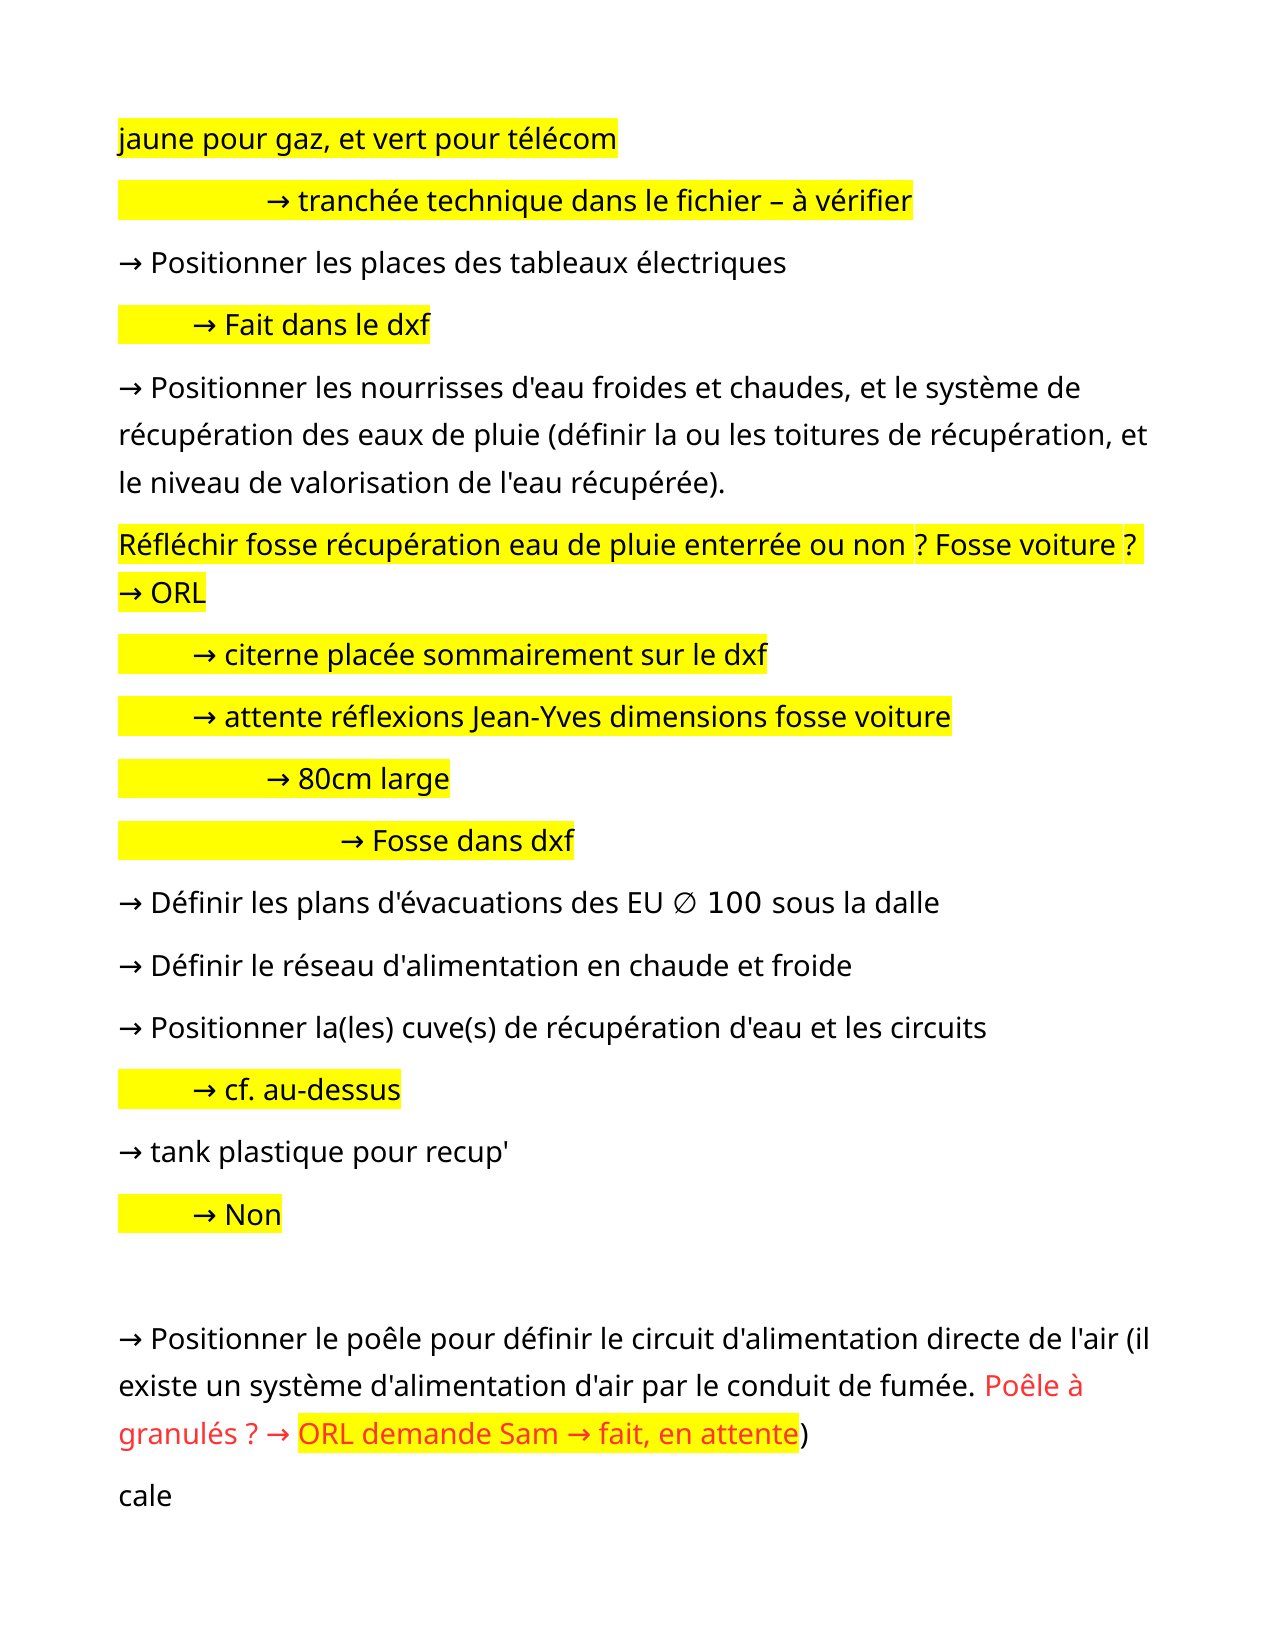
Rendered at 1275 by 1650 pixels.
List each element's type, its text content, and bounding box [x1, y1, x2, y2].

text → Définir le réseau d'alimentation en chaude et froide [118, 945, 1157, 985]
text → Définir les plans d'évacuations des EU ∅ 100 sous la dalle [118, 883, 1157, 922]
text → attente réflexions Jean-Yves dimensions fosse voiture [118, 696, 1157, 736]
text → cf. au-dessus [118, 1069, 1157, 1109]
text → Fosse dans dxf [118, 821, 1157, 860]
text → Non [118, 1194, 1157, 1233]
text → tank plastique pour recup' [118, 1132, 1157, 1171]
text Réfléchir fosse récupération eau de pluie enterrée ou non ? Fosse voiture ? → ORL [118, 524, 1157, 612]
text → 80cm large [118, 758, 1157, 798]
text cale [118, 1476, 1157, 1515]
text → Positionner le poêle pour définir le circuit d'alimentation directe de l'air (il existe un système d'alimentation d'air par le conduit de fumée. Poêle à granulés ? → ORL demande Sam → fait, en attente) [118, 1318, 1157, 1453]
text → citerne placée sommairement sur le dxf [118, 634, 1157, 674]
text → Positionner la(les) cuve(s) de récupération d'eau et les circuits [118, 1007, 1157, 1047]
text → Positionner les nourrisses d'eau froides et chaudes, et le système de récupération des eaux de pluie (définir la ou les toitures de récupération, et le niveau de valorisation de l'eau récupérée). [118, 367, 1157, 502]
text → Positionner les places des tableaux électriques [118, 242, 1157, 282]
text jaune pour gaz, et vert pour télécom [118, 118, 1157, 158]
text → Fait dans le dxf [118, 305, 1157, 344]
text → tranchée technique dans le fichier – à vérifier [118, 180, 1157, 220]
